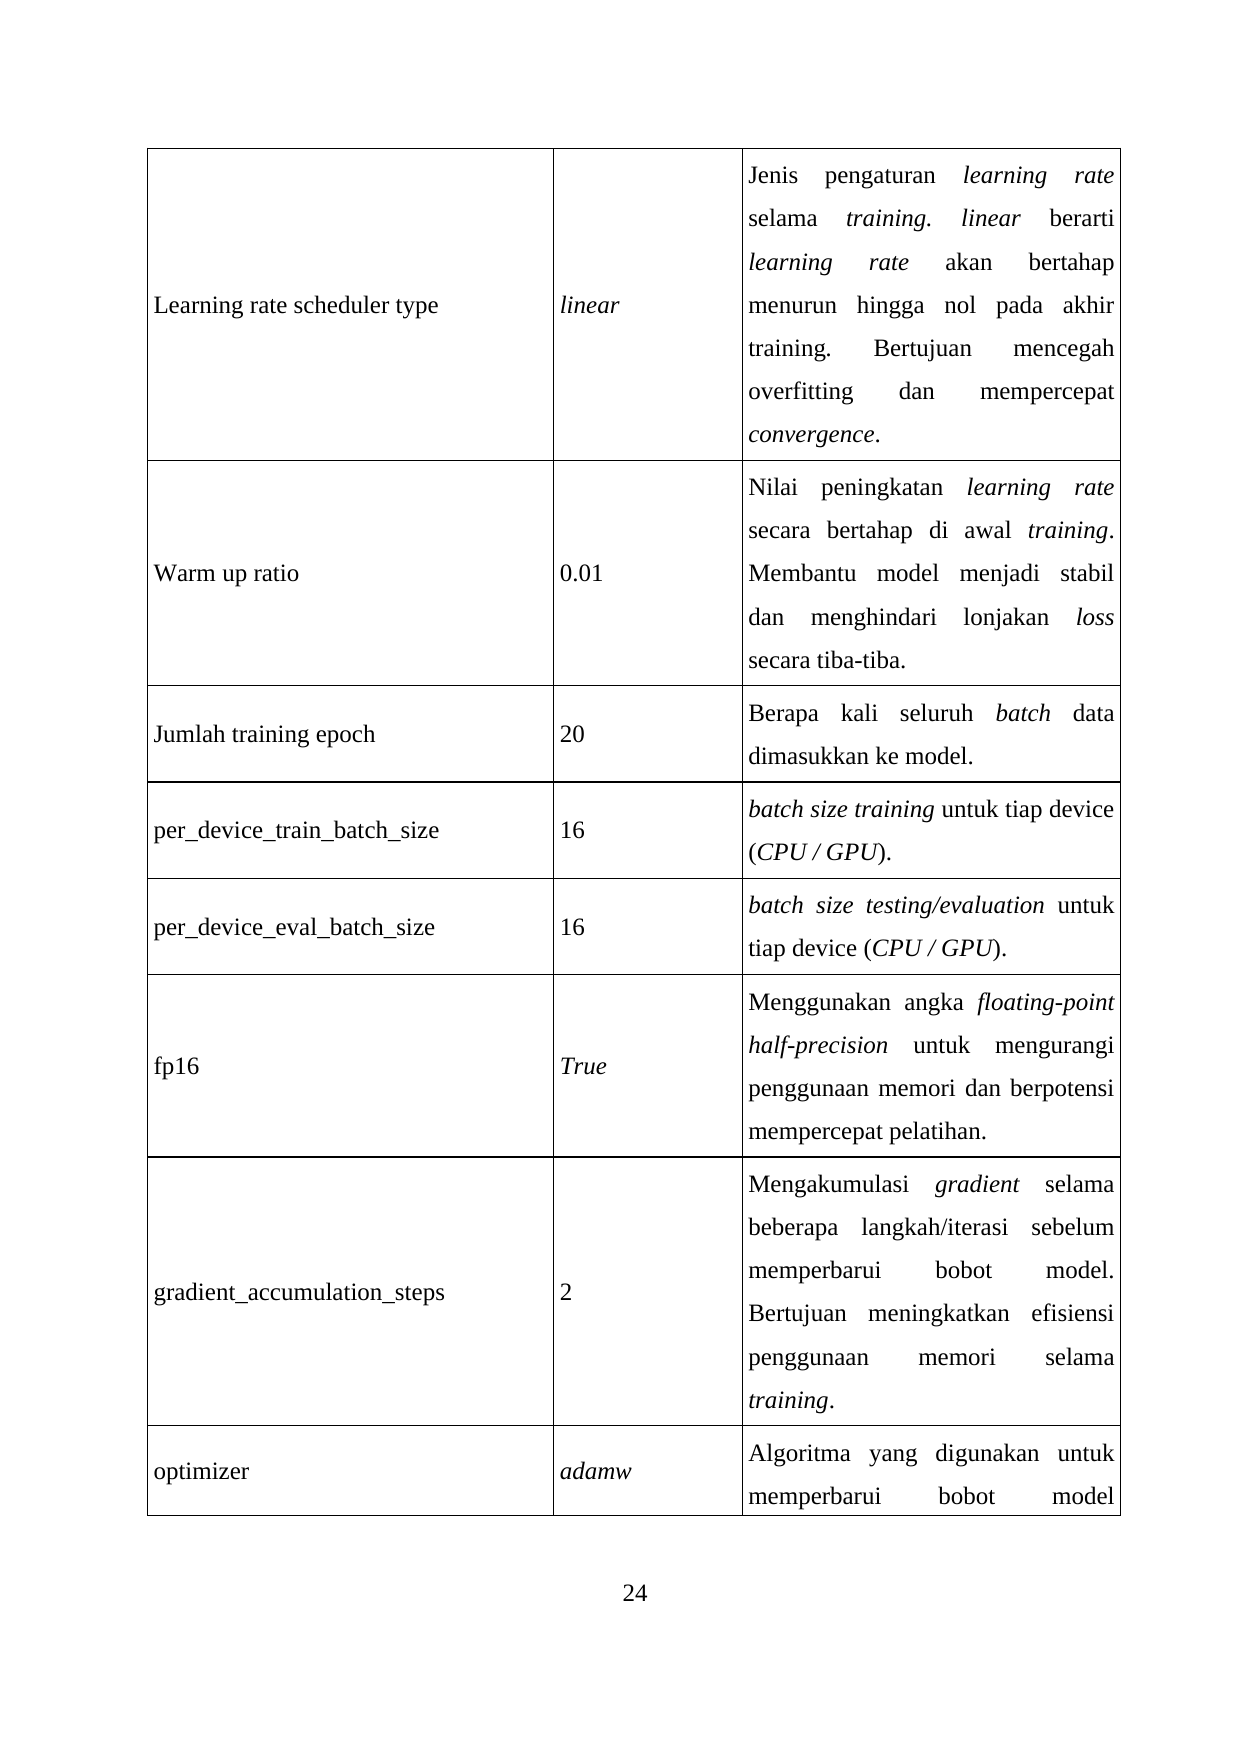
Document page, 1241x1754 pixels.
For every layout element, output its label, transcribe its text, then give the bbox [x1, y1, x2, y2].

table_cell Nilai peningkatan learning rate secara bertahap di awal training. Membantu model menjadi stabil dan menghindari lonjakan loss secara tiba-tiba. [743, 461, 1120, 685]
table_cell adamw [554, 1426, 742, 1515]
table_cell 16 [554, 879, 742, 974]
table_cell Mengakumulasi gradient selama beberapa langkah/iterasi sebelum memperbarui bobot model. Bertujuan meningkatkan efisiensi penggunaan memori selama training. [743, 1158, 1120, 1425]
table_cell Jumlah training epoch [148, 686, 553, 781]
table_cell fp16 [148, 975, 553, 1156]
table_cell per_device_eval_batch_size [148, 879, 553, 974]
table_cell batch size testing/evaluation untuk tiap device (CPU / GPU). [743, 879, 1120, 974]
table_cell 2 [554, 1158, 742, 1425]
table_cell per_device_train_batch_size [148, 783, 553, 878]
table_cell 0.01 [554, 461, 742, 685]
table_cell 20 [554, 686, 742, 781]
table_cell Berapa kali seluruh batch data dimasukkan ke model. [743, 686, 1120, 781]
table_cell 16 [554, 783, 742, 878]
table_cell optimizer [148, 1426, 553, 1515]
table_cell batch size training untuk tiap device (CPU / GPU). [743, 783, 1120, 878]
table_cell Algoritma yang digunakan untuk memperbarui bobot model [743, 1426, 1120, 1515]
table_cell Learning rate scheduler type [148, 149, 553, 459]
table_cell gradient_accumulation_steps [148, 1158, 553, 1425]
table_cell Jenis pengaturan learning rate selama training. linear berarti learning rate akan bertahap menurun hingga nol pada akhir training. Bertujuan mencegah overfitting dan mempercepat convergence. [743, 149, 1120, 459]
table_cell Menggunakan angka floating-point half-precision untuk mengurangi penggunaan memori dan berpotensi mempercepat pelatihan. [743, 975, 1120, 1156]
table_cell linear [554, 149, 742, 459]
table_cell Warm up ratio [148, 461, 553, 685]
table_cell True [554, 975, 742, 1156]
